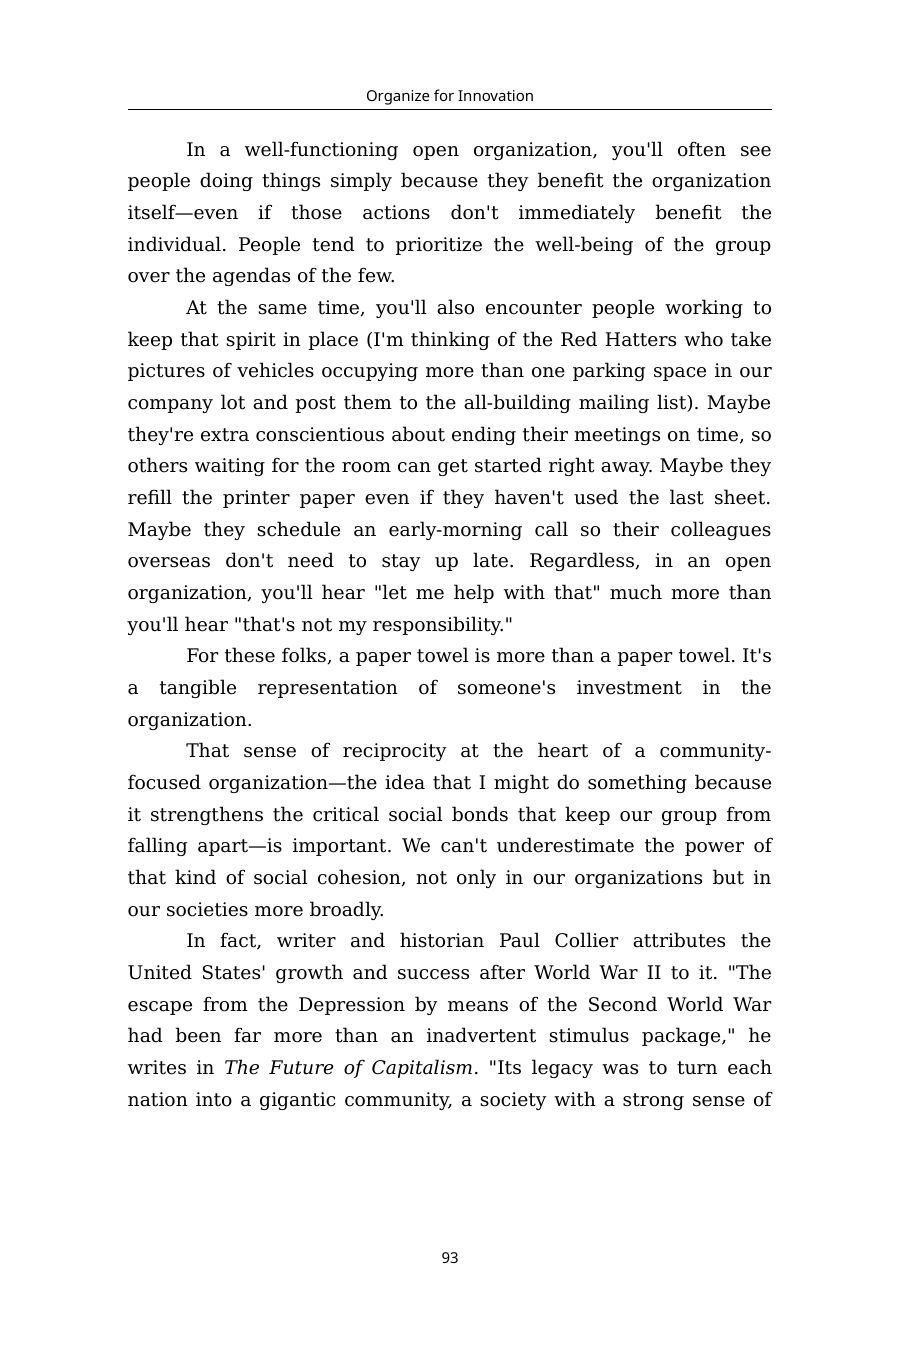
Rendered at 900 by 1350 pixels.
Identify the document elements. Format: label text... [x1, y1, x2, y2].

text At the same time, you'll also encounter people working to keep that spirit in place (I'm thinking of the Red Hatters who take pictures of vehicles occupying more than one parking space in our company lot and post them to the all-building mailing list). Maybe they're extra conscientious about ending their meetings on time, so others waiting for the room can get started right away. Maybe they refill the printer paper even if they haven't used the last sheet. Maybe they schedule an early-morning call so their colleagues overseas don't need to stay up late. Regardless, in an open organization, you'll hear "let me help with that" much more than you'll hear "that's not my responsibility." [127, 297, 772, 636]
text For these folks, a paper towel is more than a paper towel. It's a tangible representation of someone's investment in the organization. [127, 645, 772, 731]
text That sense of reciprocity at the heart of a community-focused organization—the idea that I might do something because it strengthens the critical social bonds that keep our group from falling apart—is important. We can't underestimate the power of that kind of social cohesion, not only in our organizations but in our societies more broadly. [127, 740, 772, 921]
text In a well-functioning open organization, you'll often see people doing things simply because they benefit the organization itself—even if those actions don't immediately benefit the individual. People tend to prioritize the well-being of the group over the agendas of the few. [127, 139, 772, 287]
text In fact, writer and historian Paul Collier attributes the United States' growth and success after World War II to it. "The escape from the Depression by means of the Second World War had been far more than an inadvertent stimulus package," he writes in The Future of Capitalism. "Its legacy was to turn each nation into a gigantic community, a society with a strong sense of [127, 930, 772, 1111]
